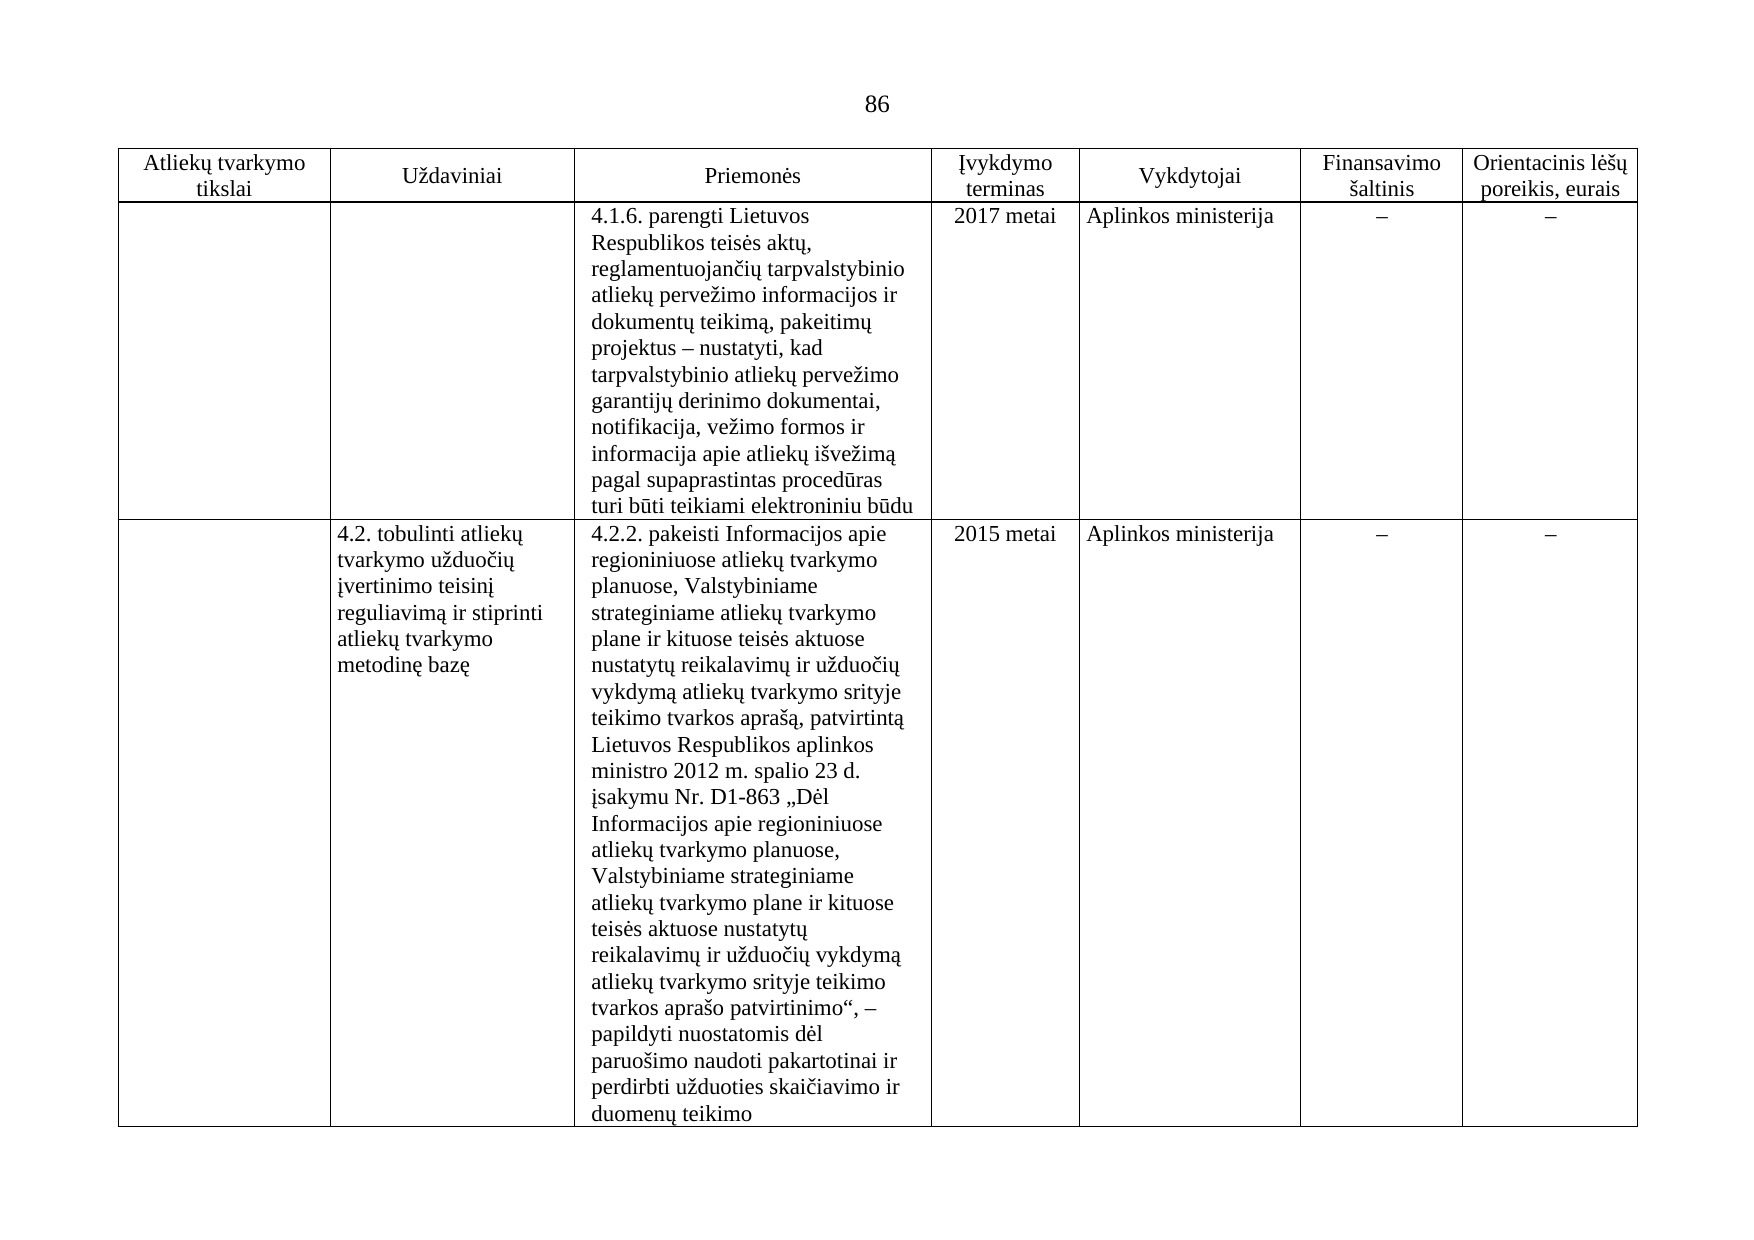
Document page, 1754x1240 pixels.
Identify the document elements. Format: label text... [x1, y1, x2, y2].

table_cell Aplinkos ministerija [1080, 203, 1300, 519]
table_header Vykdytojai [1080, 149, 1300, 201]
table_cell 2017 metai [932, 203, 1079, 519]
table_header Atliekų tvarkymo tikslai [119, 149, 330, 201]
table_cell 4.1.6. parengti Lietuvos Respublikos teisės aktų, reglamentuojančių tarpvalstybinio atliekų pervežimo informacijos ir dokumentų teikimą, pakeitimų projektus – nustatyti, kad tarpvalstybinio atliekų pervežimo garantijų derinimo dokumentai, notifikacija, vežimo formos ir informacija apie atliekų išvežimą pagal supaprastintas procedūras turi būti teikiami elektroniniu būdu [575, 203, 931, 519]
table_cell – [1301, 203, 1462, 519]
table_header Priemonės [575, 149, 931, 201]
table_header Uždaviniai [331, 149, 574, 201]
table_cell [331, 203, 574, 519]
table_header Finansavimo šaltinis [1301, 149, 1462, 201]
table_cell 4.2. tobulinti atliekų tvarkymo užduočių įvertinimo teisinį reguliavimą ir stiprinti atliekų tvarkymo metodinę bazę [331, 520, 574, 1126]
table_cell – [1463, 203, 1637, 519]
table_cell Aplinkos ministerija [1080, 520, 1300, 1126]
table_header Orientacinis lėšų poreikis, eurais [1463, 149, 1637, 201]
table_header Įvykdymo terminas [932, 149, 1079, 201]
table_cell – [1463, 520, 1637, 1126]
table_cell [119, 203, 330, 519]
table_cell 2015 metai [932, 520, 1079, 1126]
table_cell 4.2.2. pakeisti Informacijos apie regioniniuose atliekų tvarkymo planuose, Valstybiniame strateginiame atliekų tvarkymo plane ir kituose teisės aktuose nustatytų reikalavimų ir užduočių vykdymą atliekų tvarkymo srityje teikimo tvarkos aprašą, patvirtintą Lietuvos Respublikos aplinkos ministro 2012 m. spalio 23 d. įsakymu Nr. D1-863 „Dėl Informacijos apie regioniniuose atliekų tvarkymo planuose, Valstybiniame strateginiame atliekų tvarkymo plane ir kituose teisės aktuose nustatytų reikalavimų ir užduočių vykdymą atliekų tvarkymo srityje teikimo tvarkos aprašo patvirtinimo“, – papildyti nuostatomis dėl paruošimo naudoti pakartotinai ir perdirbti užduoties skaičiavimo ir duomenų teikimo [575, 520, 931, 1126]
table_cell [119, 520, 330, 1126]
table_cell – [1301, 520, 1462, 1126]
